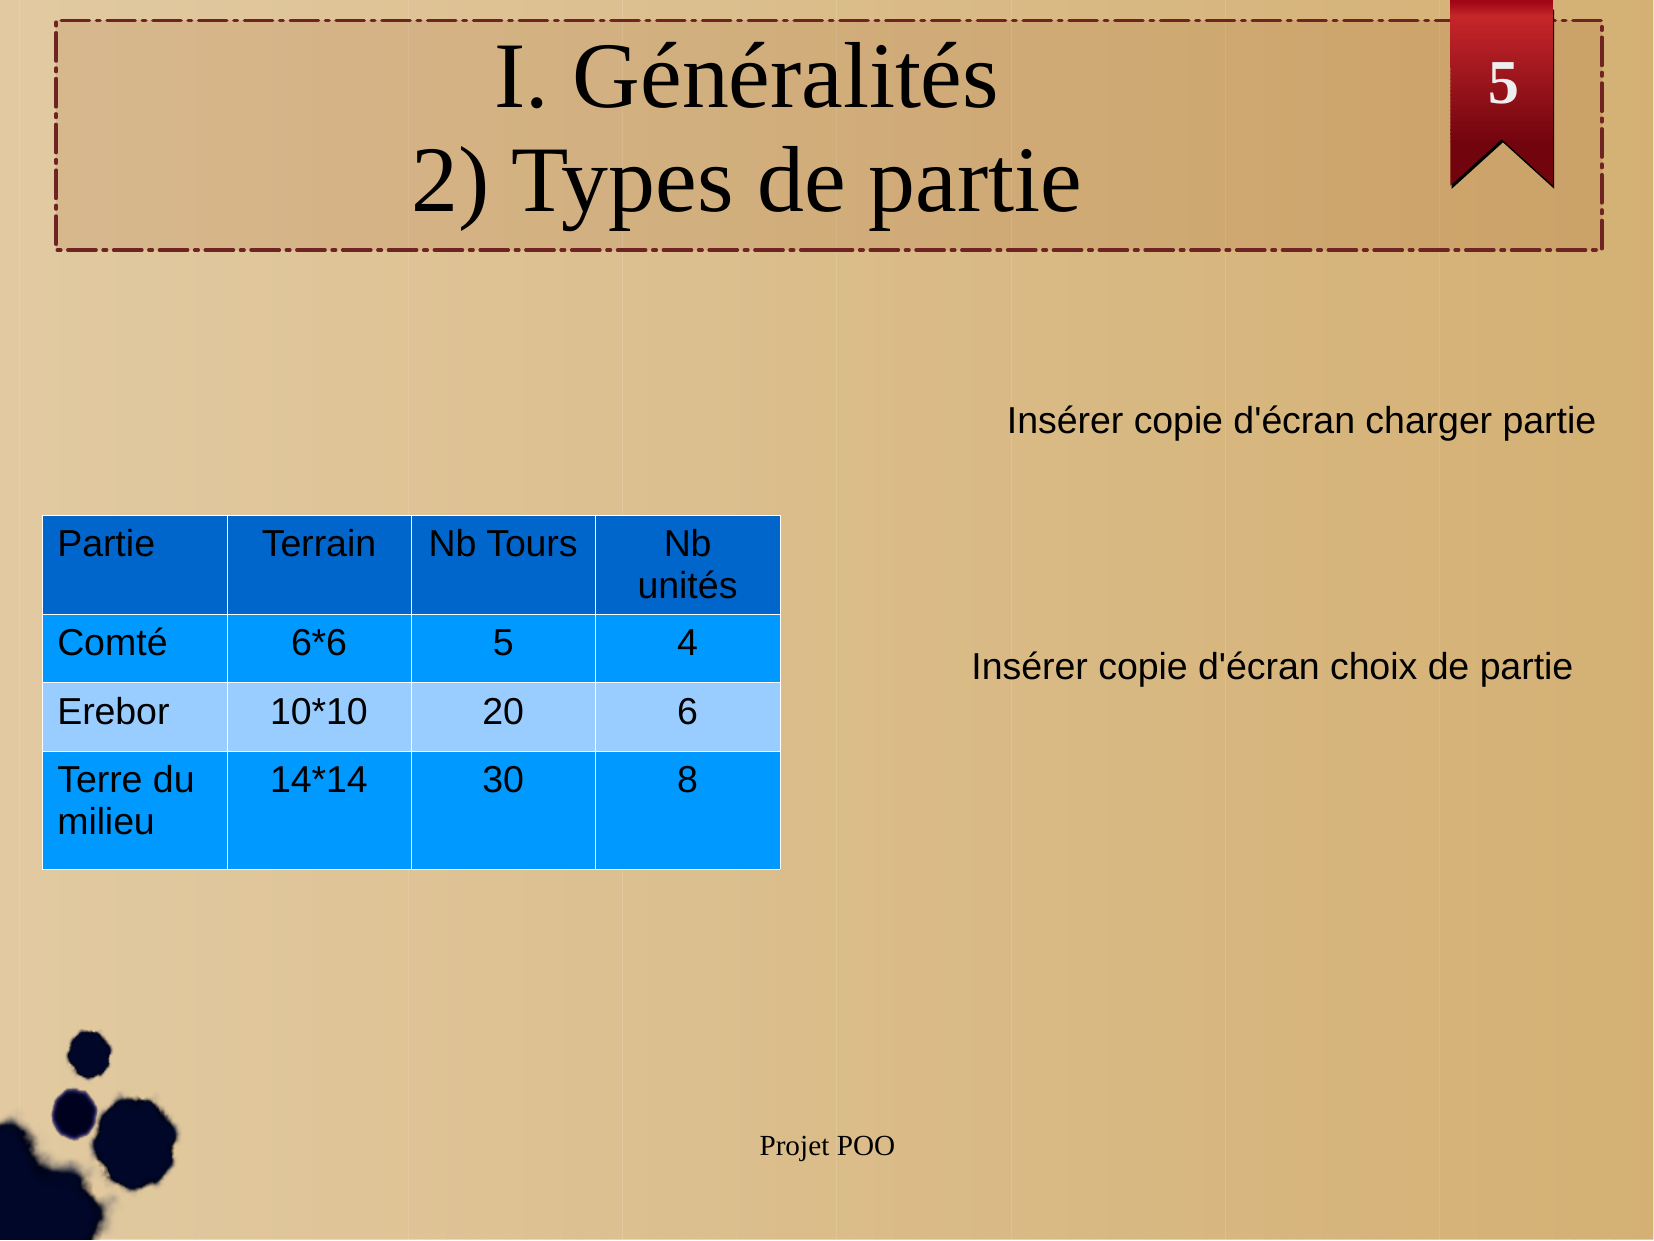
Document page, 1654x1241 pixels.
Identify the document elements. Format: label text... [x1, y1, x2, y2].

table_cell Comté [43, 615, 227, 682]
table_header Nb unités [596, 516, 780, 614]
table_cell 14*14 [228, 752, 411, 869]
table_header Partie [43, 516, 227, 614]
table_header Nb Tours [412, 516, 595, 614]
table_cell 6*6 [228, 615, 411, 682]
table_cell 6 [596, 683, 780, 751]
table_cell 4 [596, 615, 780, 682]
table_cell Erebor [43, 683, 227, 751]
text_box Insérer copie d'écran charger partie [992, 392, 1612, 449]
text_box Insérer copie d'écran choix de partie [956, 637, 1589, 695]
table_cell 30 [412, 752, 595, 869]
table_cell 20 [412, 683, 595, 751]
title I. Généralités 2) Types de partie [82, 23, 1412, 335]
table_header Terrain [228, 516, 411, 614]
table_cell Terre du milieu [43, 752, 227, 869]
table_cell 8 [596, 752, 780, 869]
table_cell 10*10 [228, 683, 411, 751]
table_cell 5 [412, 615, 595, 682]
